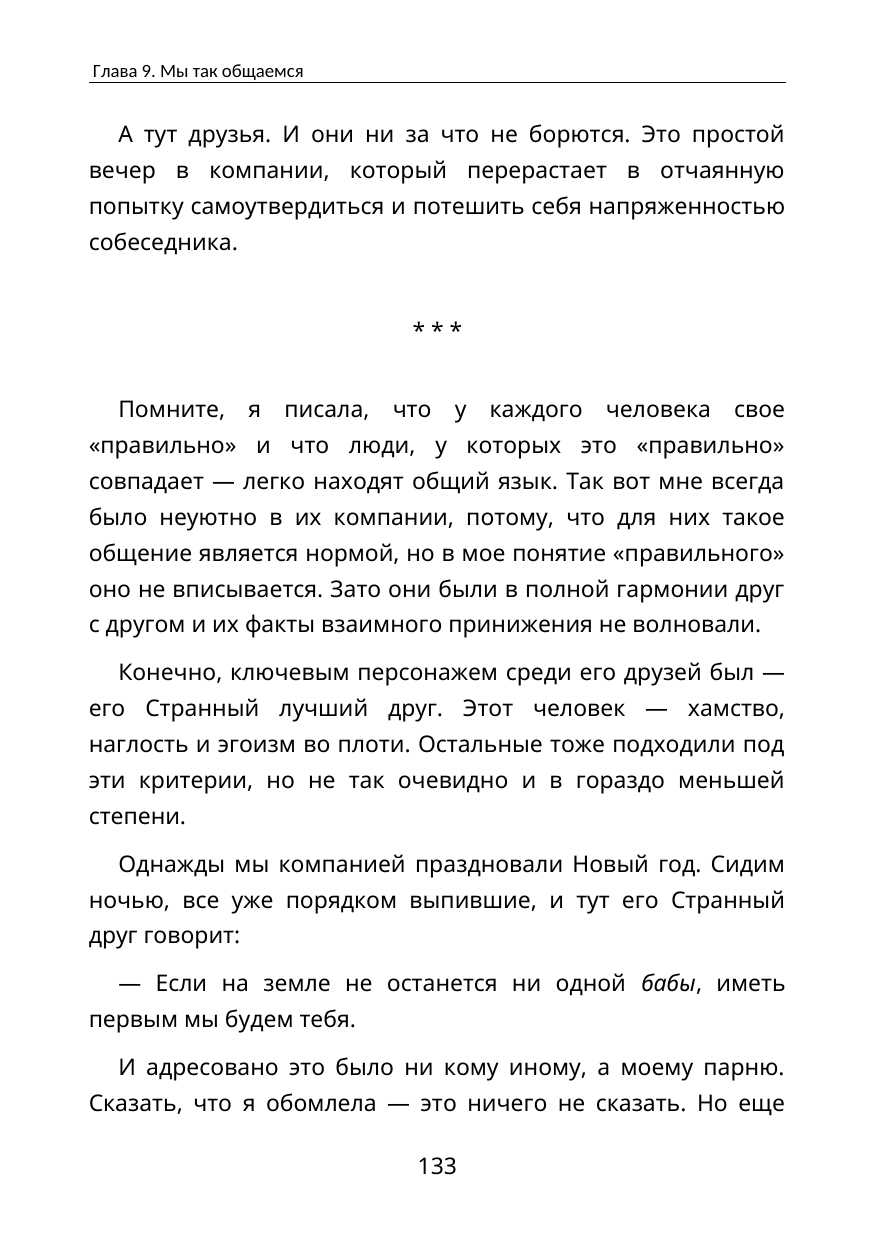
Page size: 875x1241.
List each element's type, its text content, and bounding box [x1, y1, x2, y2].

text Помните, я писала, что у каждого человека свое «правильно» и что люди, у которых это «правильно» совпадает — легко находят общий язык. Так вот мне всегда было неуютно в их компании, потому, что для них такое общение является нормой, но в мое понятие «правильного» оно не вписывается. Зато они были в полной гармонии друг с другом и их факты взаимного принижения не волновали. [88, 393, 786, 640]
text — Если на земле не останется ни одной бабы, иметь первым мы будем тебя. [88, 967, 786, 1034]
text И адресовано это было ни кому иному, а моему парню. Сказать, что я обомлела — это ничего не сказать. Но еще [88, 1051, 786, 1118]
text Конечно, ключевым персонажем среди его друзей был — его Странный лучший друг. Этот человек — хамство, наглость и эгоизм во плоти. Остальные тоже подходили под эти критерии, но не так очевидно и в гораздо меньшей степени. [88, 656, 786, 831]
text А тут друзья. И они ни за что не борются. Это простой вечер в компании, который перерастает в отчаянную попытку самоутвердиться и потешить себя напряженностью собеседника. [88, 118, 786, 257]
text Однажды мы компанией праздновали Новый год. Сидим ночью, все уже порядком выпившие, и тут его Странный друг говорит: [88, 848, 786, 951]
subtitle * * * [88, 315, 786, 346]
